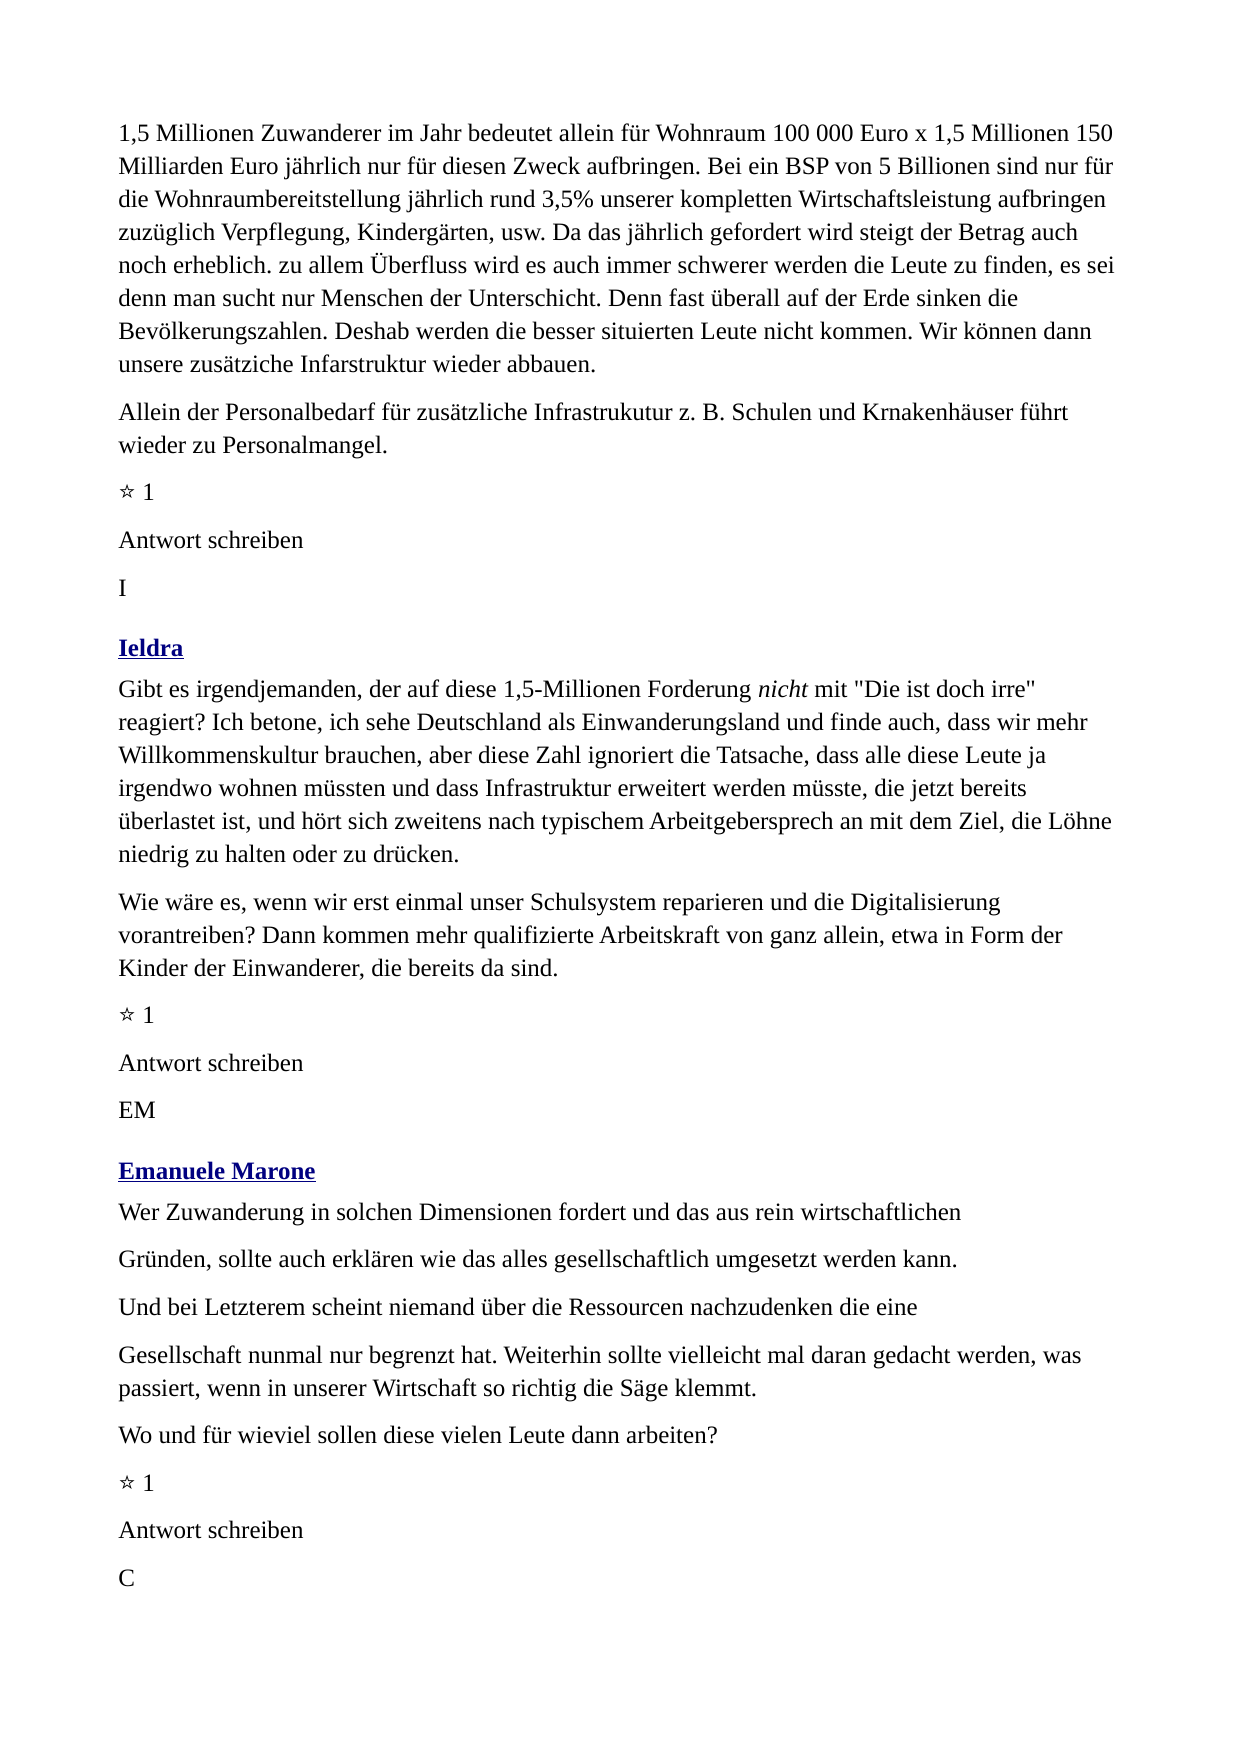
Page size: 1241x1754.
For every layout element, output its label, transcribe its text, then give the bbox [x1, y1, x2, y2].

text ⭐️ 1 [118, 477, 1122, 506]
text Gibt es irgendjemanden, der auf diese 1,5-Millionen Forderung nicht mit "Die ist doch irre" reagiert? Ich betone, ich sehe Deutschland als Einwanderungsland und finde auch, dass wir mehr Willkommenskultur brauchen, aber diese Zahl ignoriert die Tatsache, dass alle diese Leute ja irgendwo wohnen müssten und dass Infrastruktur erweitert werden müsste, die jetzt bereits überlastet ist, und hört sich zweitens nach typischem Arbeitgebersprech an mit dem Ziel, die Löhne niedrig zu halten oder zu drücken. [118, 674, 1122, 868]
text Allein der Personalbedarf für zusätzliche Infrastrukutur z. B. Schulen und Krnakenhäuser führt wieder zu Personalmangel. [118, 397, 1122, 459]
text Gesellschaft nunmal nur begrenzt hat. Weiterhin sollte vielleicht mal daran gedacht werden, was passiert, wenn in unserer Wirtschaft so richtig die Säge klemmt. [118, 1340, 1122, 1402]
text Antwort schreiben [118, 525, 1122, 554]
text Wie wäre es, wenn wir erst einmal unser Schulsystem reparieren und die Digitalisierung vorantreiben? Dann kommen mehr qualifizierte Arbeitskraft von ganz allein, etwa in Form der Kinder der Einwanderer, die bereits da sind. [118, 887, 1122, 982]
text Wer Zuwanderung in solchen Dimensionen fordert und das aus rein wirtschaftlichen [118, 1197, 1122, 1226]
subtitle Ieldra [118, 633, 1122, 662]
text Antwort schreiben [118, 1048, 1122, 1077]
text Antwort schreiben [118, 1516, 1122, 1544]
text 1,5 Millionen Zuwanderer im Jahr bedeutet allein für Wohnraum 100 000 Euro x 1,5 Millionen 150 Milliarden Euro jährlich nur für diesen Zweck aufbringen. Bei ein BSP von 5 Billionen sind nur für die Wohnraumbereitstellung jährlich rund 3,5% unserer kompletten Wirtschaftsleistung aufbringen zuzüglich Verpflegung, Kindergärten, usw. Da das jährlich gefordert wird steigt der Betrag auch noch erheblich. zu allem Überfluss wird es auch immer schwerer werden die Leute zu finden, es sei denn man sucht nur Menschen der Unterschicht. Denn fast überall auf der Erde sinken die Bevölkerungszahlen. Deshab werden die besser situierten Leute nicht kommen. Wir können dann unsere zusätziche Infarstruktur wieder abbauen. [118, 118, 1122, 378]
text C [118, 1563, 1122, 1592]
text Gründen, sollte auch erklären wie das alles gesellschaftlich umgesetzt werden kann. [118, 1244, 1122, 1273]
text ⭐️ 1 [118, 1000, 1122, 1029]
subtitle Emanuele Marone [118, 1156, 1122, 1184]
text ⭐️ 1 [118, 1468, 1122, 1497]
text Wo und für wieviel sollen diese vielen Leute dann arbeiten? [118, 1420, 1122, 1449]
text I [118, 573, 1122, 601]
text EM [118, 1096, 1122, 1124]
text Und bei Letzterem scheint niemand über die Ressourcen nachzudenken die eine [118, 1292, 1122, 1321]
